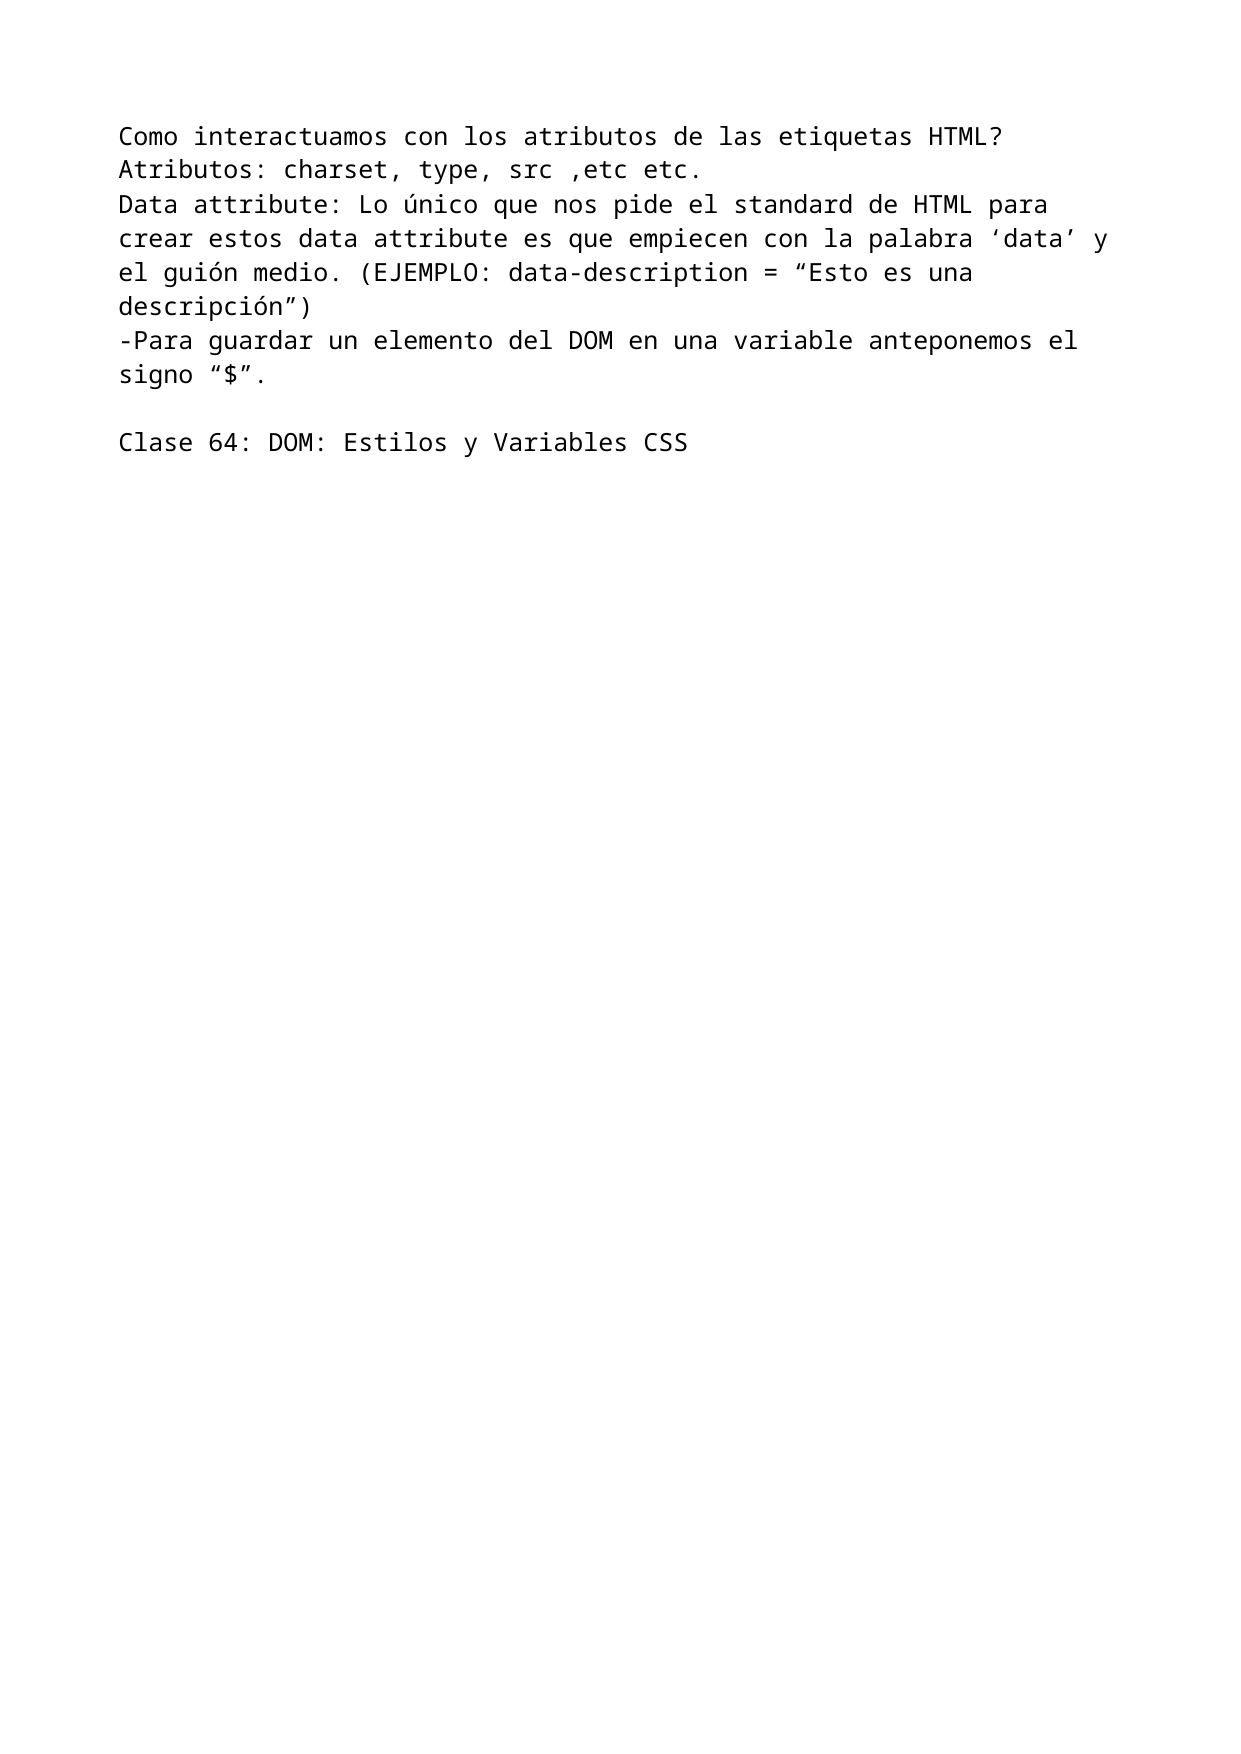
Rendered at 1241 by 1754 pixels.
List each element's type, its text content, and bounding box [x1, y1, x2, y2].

text -Para guardar un elemento del DOM en una variable anteponemos el signo “$”. [118, 322, 1122, 391]
text Clase 64: DOM: Estilos y Variables CSS [118, 425, 1122, 459]
text Data attribute: Lo único que nos pide el standard de HTML para crear estos data attribute es que empiecen con la palabra ‘data’ y el guión medio. (EJEMPLO: data-description = “Esto es una descripción”) [118, 186, 1122, 322]
text Como interactuamos con los atributos de las etiquetas HTML? [118, 118, 1122, 152]
text Atributos: charset, type, src ,etc etc. [118, 152, 1122, 186]
